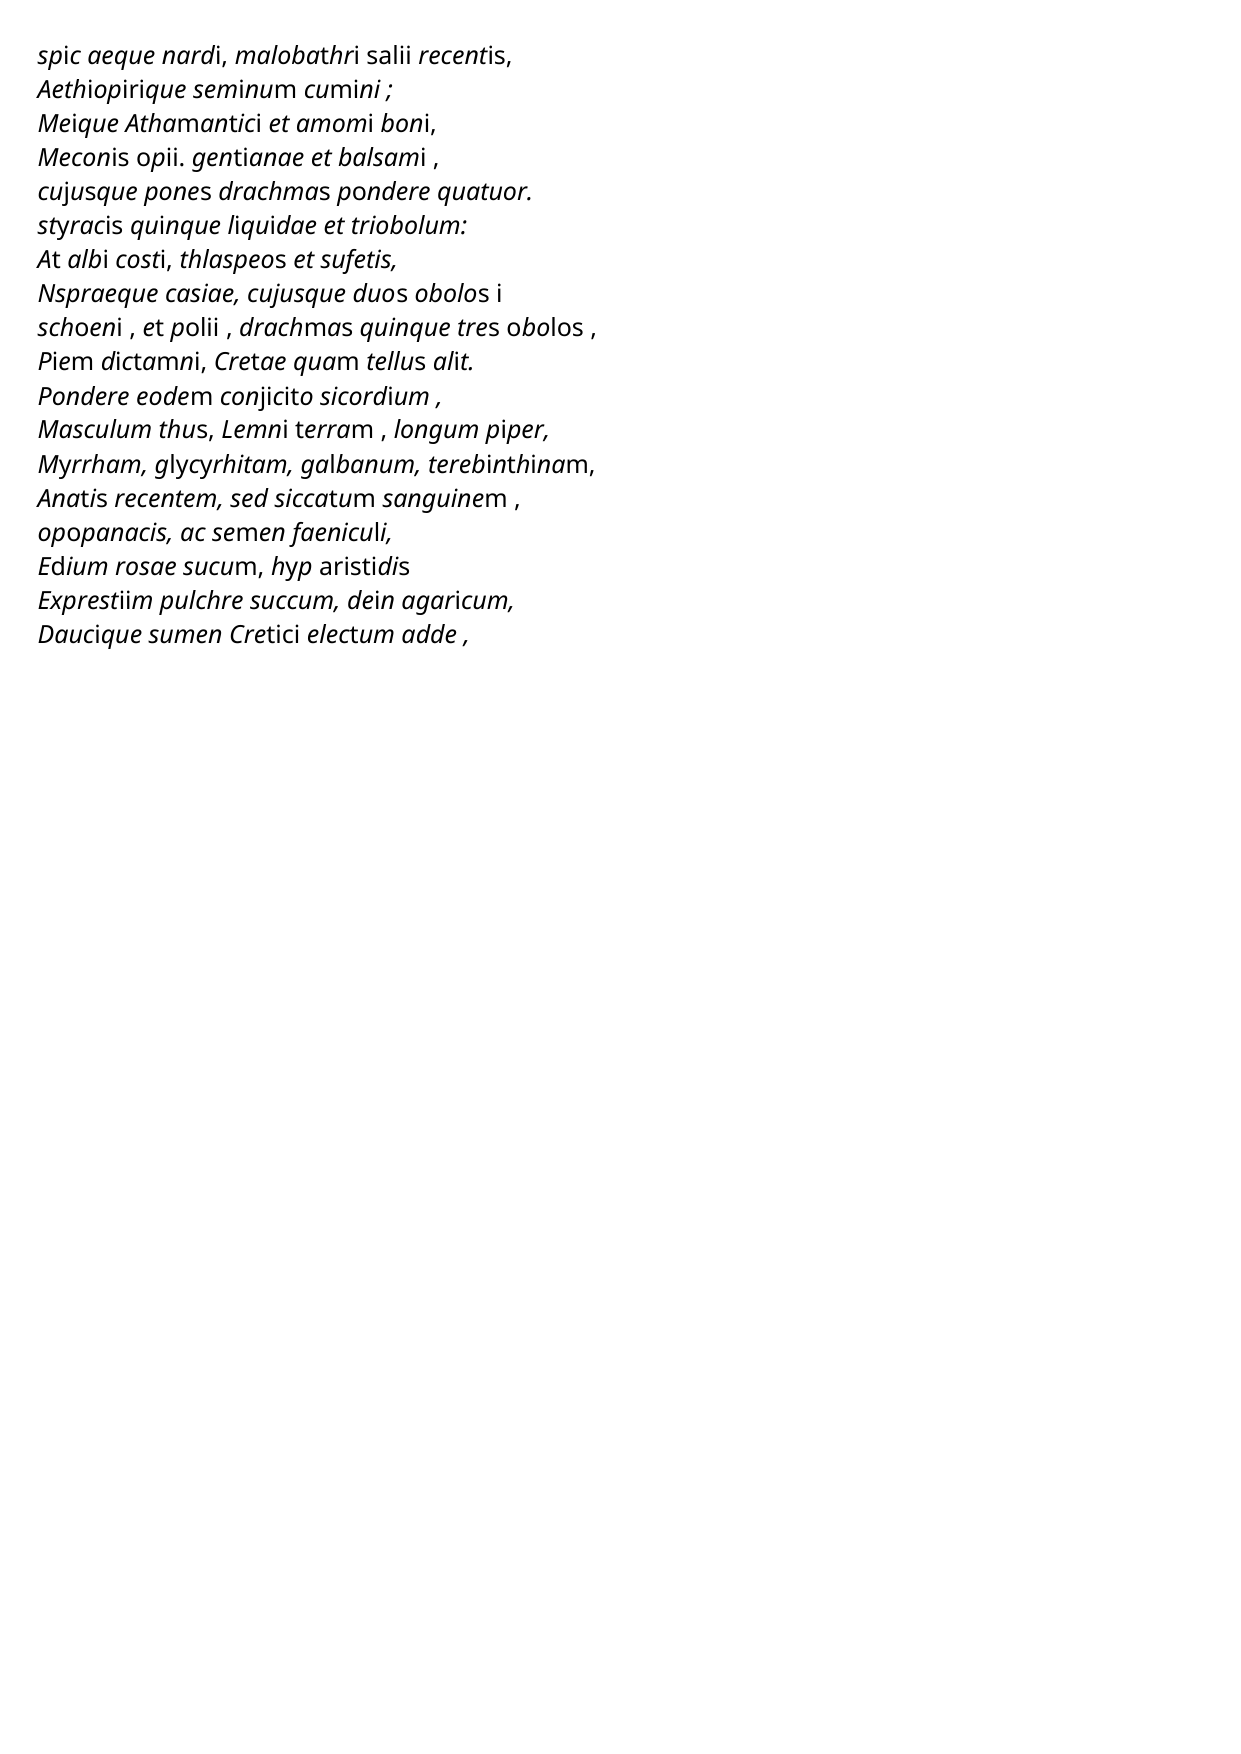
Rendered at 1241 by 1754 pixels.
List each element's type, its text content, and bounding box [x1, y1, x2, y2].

text Meique Athamantici et amomi boni, Meconis opii. gentianae et balsami , cujusque pones drachmas pondere quatuor. styracis quinque liquidae et triobolum: At albi costi, thlaspeos et sufetis, Nspraeque casiae, cujusque duos obolos i schoeni , et polii , drachmas quinque tres obolos , Piem dictamni, Cretae quam tellus alit. Pondere eodem conjicito sicordium , Masculum thus, Lemni terram , longum piper, Myrrham, glycyrhitam, galbanum, terebinthinam, Anatis recentem, sed siccatum sanguinem , opopanacis, ac semen faeniculi, Edium rosae sucum, hyp aristidis Exprestiim pulchre succum, dein agaricum, Daucique sumen Cretici electum adde , [37, 106, 1203, 651]
text spic aeque nardi, malobathri salii recentis, Aethiopirique seminum cumini ; [37, 37, 1203, 106]
